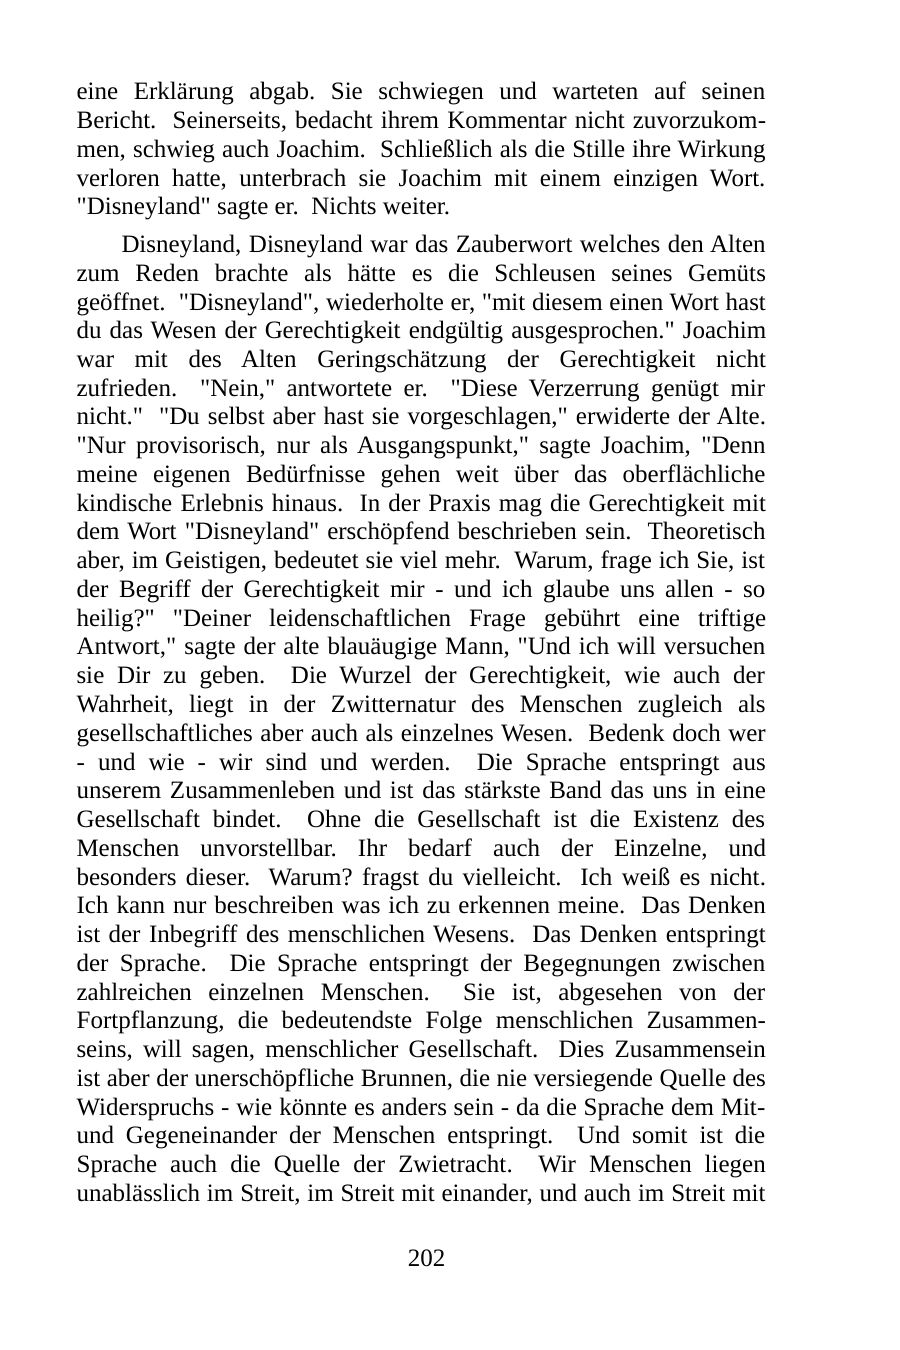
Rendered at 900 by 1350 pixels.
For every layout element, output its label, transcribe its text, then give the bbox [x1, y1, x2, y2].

text Disneyland, Disneyland war das Zauberwort welches den Alten zum Reden brachte als hätte es die Schleusen seines Gemüts geöffnet. "Disneyland", wiederholte er, "mit diesem einen Wort hast du das Wesen der Gerechtigkeit endgültig ausgesprochen." Joachim war mit des Alten Geringschätzung der Gerechtigkeit nicht zufrieden. "Nein," antwortete er. "Diese Verzerrung genügt mir nicht." "Du selbst aber hast sie vorgeschlagen," erwiderte der Alte. "Nur provisorisch, nur als Ausgangspunkt," sagte Joachim, "Denn meine eigenen Bedürfnisse gehen weit über das oberflächliche kindische Erlebnis hinaus. In der Praxis mag die Gerechtigkeit mit dem Wort "Disneyland" erschöpfend beschrieben sein. Theoretisch aber, im Geistigen, bedeutet sie viel mehr. Warum, frage ich Sie, ist der Begriff der Gerechtigkeit mir - und ich glaube uns allen - so heilig?" "Deiner leidenschaftlichen Frage gebührt eine triftige Antwort," sagte der alte blauäugige Mann, "Und ich will versuchen sie Dir zu geben. Die Wurzel der Gerechtigkeit, wie auch der Wahrheit, liegt in der Zwitternatur des Menschen zugleich als gesellschaftliches aber auch als einzelnes Wesen. Bedenk doch wer - und wie - wir sind und werden. Die Sprache entspringt aus unserem Zusammenleben und ist das stärkste Band das uns in eine Gesellschaft bindet. Ohne die Gesellschaft ist die Existenz des Menschen unvorstellbar. Ihr bedarf auch der Einzelne, und besonders dieser. Warum? fragst du vielleicht. Ich weiß es nicht. Ich kann nur beschreiben was ich zu erkennen meine. Das Denken ist der Inbegriff des menschlichen Wesens. Das Denken entspringt der Sprache. Die Sprache entspringt der Begegnungen zwischen zahlreichen einzelnen Menschen. Sie ist, abgesehen von der Fortpflanzung, die bedeutendste Folge menschlichen Zusammen-seins, will sagen, menschlicher Gesellschaft. Dies Zusammensein ist aber der unerschöpfliche Brunnen, die nie versiegende Quelle des Widerspruchs - wie könnte es anders sein - da die Sprache dem Mit- und Gegeneinander der Menschen entspringt. Und somit ist die Sprache auch die Quelle der Zwietracht. Wir Menschen liegen unablässlich im Streit, im Streit mit einander, und auch im Streit mit [76, 229, 766, 1207]
text eine Erklärung abgab. Sie schwiegen und warteten auf seinen Bericht. Seinerseits, bedacht ihrem Kommentar nicht zuvorzukom-men, schwieg auch Joachim. Schließlich als die Stille ihre Wirkung verloren hatte, unterbrach sie Joachim mit einem einzigen Wort. "Disneyland" sagte er. Nichts weiter. [76, 76, 766, 220]
